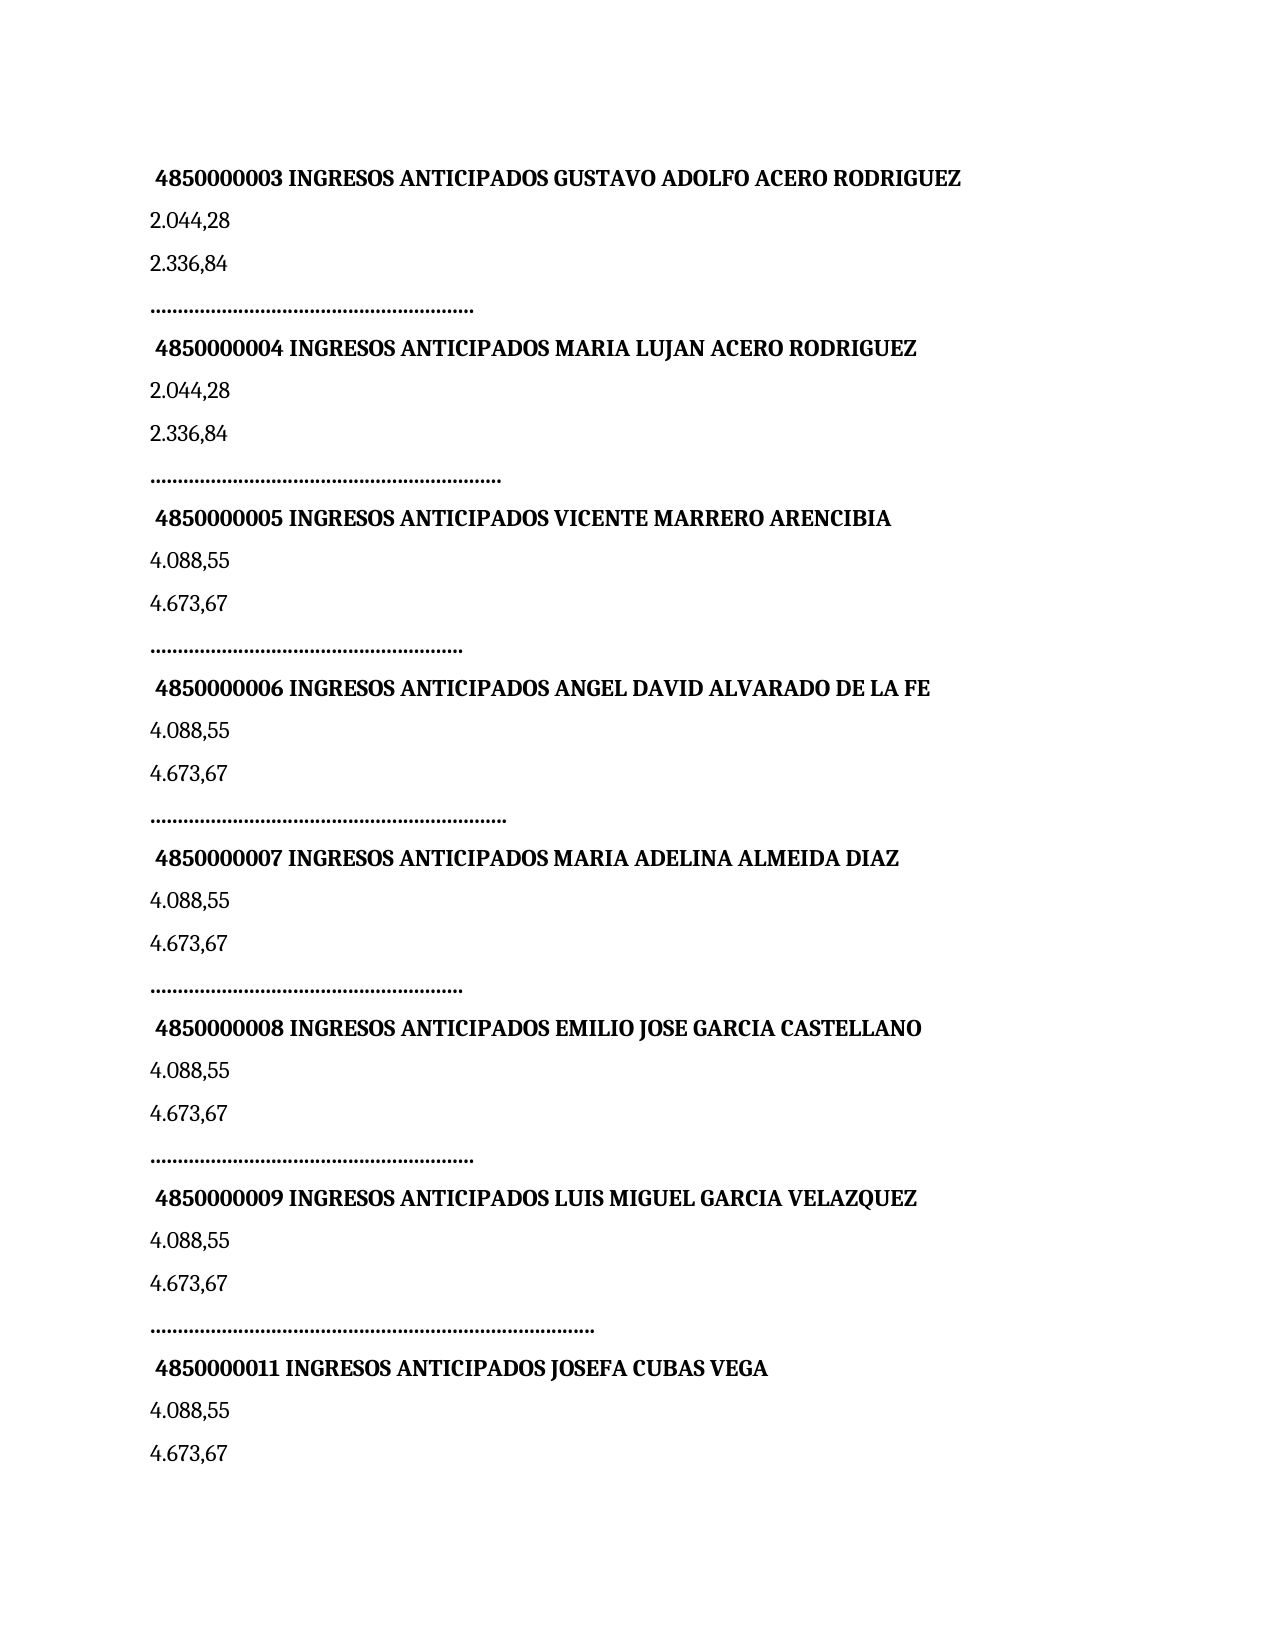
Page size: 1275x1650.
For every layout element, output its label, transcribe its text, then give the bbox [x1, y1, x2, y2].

text 4.088,55 [150, 532, 1125, 575]
text 2.044,28 [150, 192, 1125, 235]
text 2.044,28 [150, 362, 1125, 405]
text ................................................................. [150, 787, 1125, 830]
text 4850000011 INGRESOS ANTICIPADOS JOSEFA CUBAS VEGA [150, 1340, 1125, 1382]
text ................................................................................. [150, 1297, 1125, 1340]
text ......................................................... [150, 957, 1125, 1000]
text 4.088,55 [150, 1382, 1125, 1425]
text 4.673,67 [150, 575, 1125, 617]
text 4.673,67 [150, 1085, 1125, 1127]
text 4850000006 INGRESOS ANTICIPADOS ANGEL DAVID ALVARADO DE LA FE [150, 660, 1125, 702]
text 4850000003 INGRESOS ANTICIPADOS GUSTAVO ADOLFO ACERO RODRIGUEZ [150, 150, 1125, 192]
text 4.673,67 [150, 1255, 1125, 1297]
text 4.673,67 [150, 915, 1125, 957]
text 4.673,67 [150, 1425, 1125, 1467]
text ......................................................... [150, 617, 1125, 660]
text 4.673,67 [150, 745, 1125, 787]
text 4.088,55 [150, 872, 1125, 915]
text 2.336,84 [150, 235, 1125, 277]
text 4850000008 INGRESOS ANTICIPADOS EMILIO JOSE GARCIA CASTELLANO [150, 1000, 1125, 1042]
text ........................................................... [150, 1127, 1125, 1170]
text 4850000004 INGRESOS ANTICIPADOS MARIA LUJAN ACERO RODRIGUEZ [150, 320, 1125, 362]
text 4.088,55 [150, 1042, 1125, 1085]
text 4850000007 INGRESOS ANTICIPADOS MARIA ADELINA ALMEIDA DIAZ [150, 830, 1125, 872]
text 2.336,84 [150, 405, 1125, 447]
text ................................................................ [150, 447, 1125, 490]
text 4850000009 INGRESOS ANTICIPADOS LUIS MIGUEL GARCIA VELAZQUEZ [150, 1170, 1125, 1212]
text ........................................................... [150, 277, 1125, 320]
text 4850000005 INGRESOS ANTICIPADOS VICENTE MARRERO ARENCIBIA [150, 490, 1125, 532]
text 4.088,55 [150, 1212, 1125, 1255]
text 4.088,55 [150, 702, 1125, 745]
